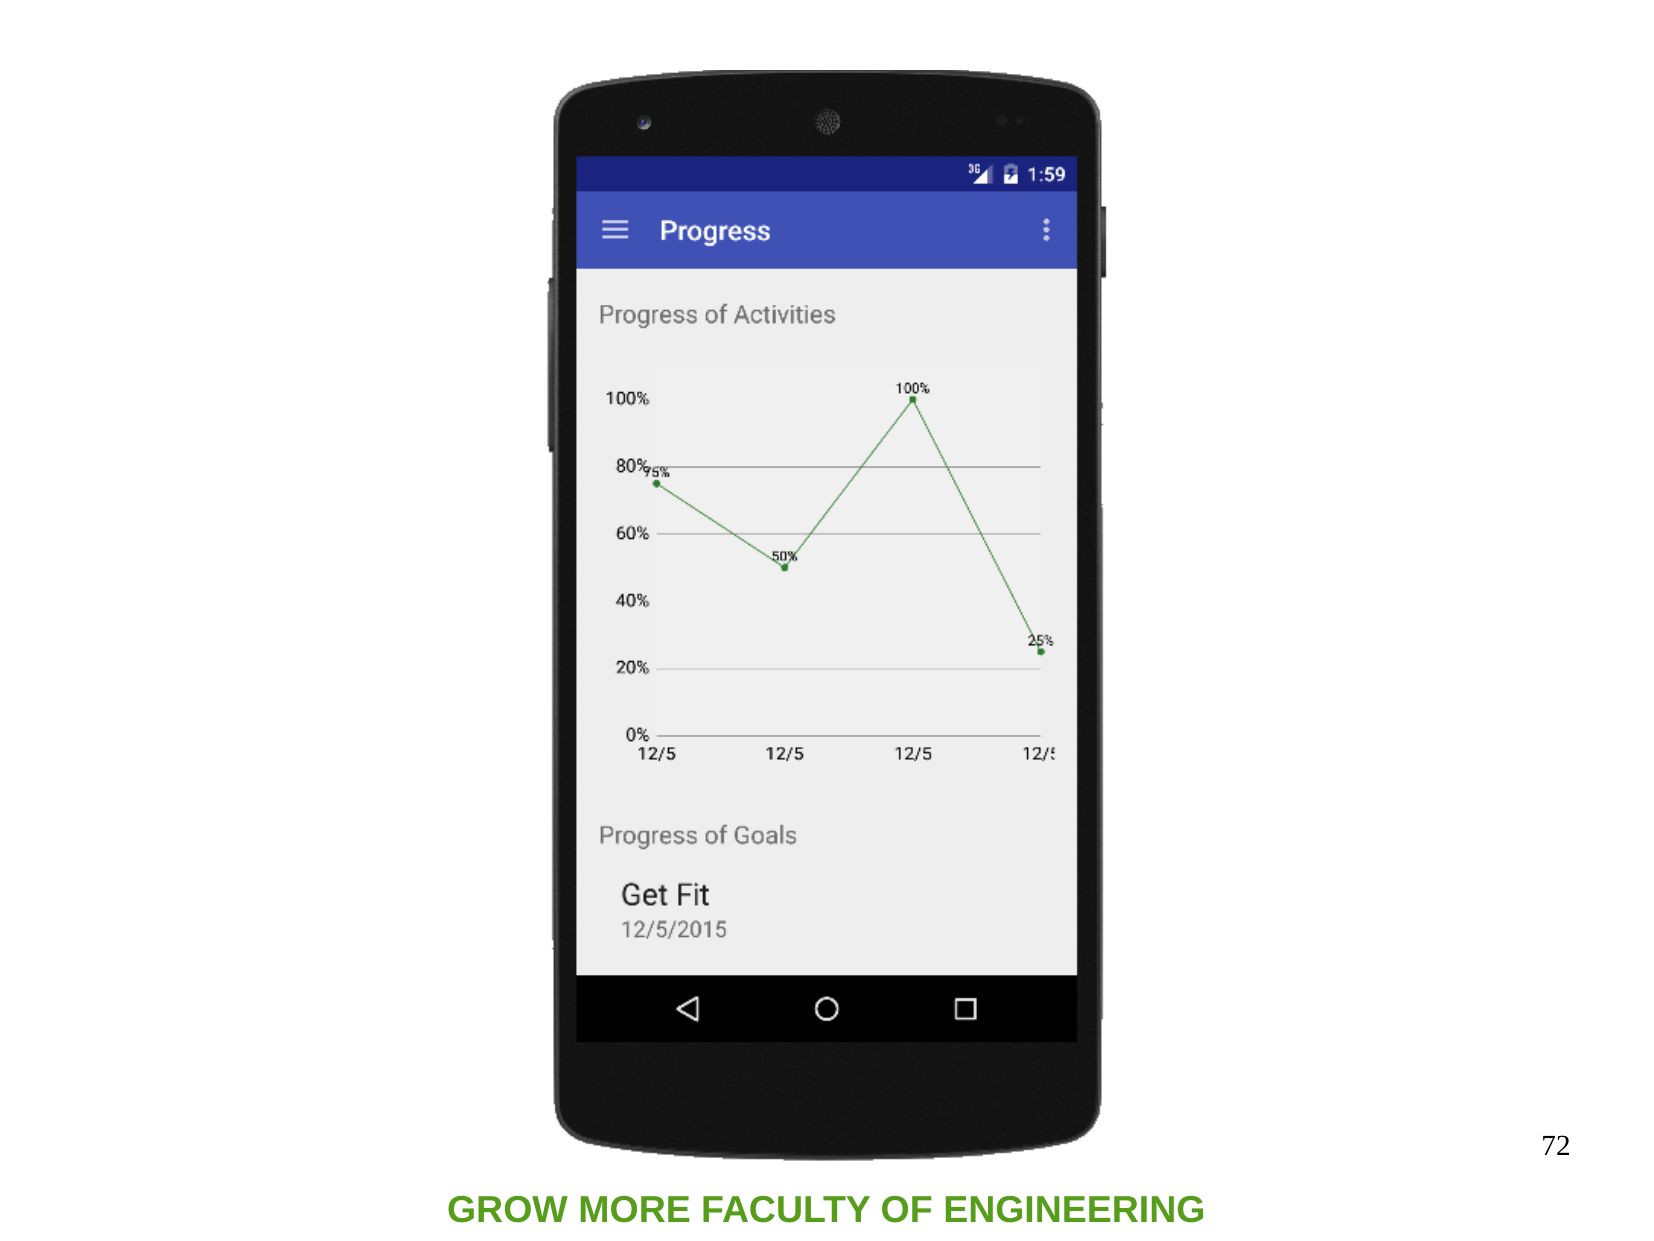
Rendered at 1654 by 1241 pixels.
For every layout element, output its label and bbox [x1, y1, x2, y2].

picture [531, 70, 1123, 1170]
